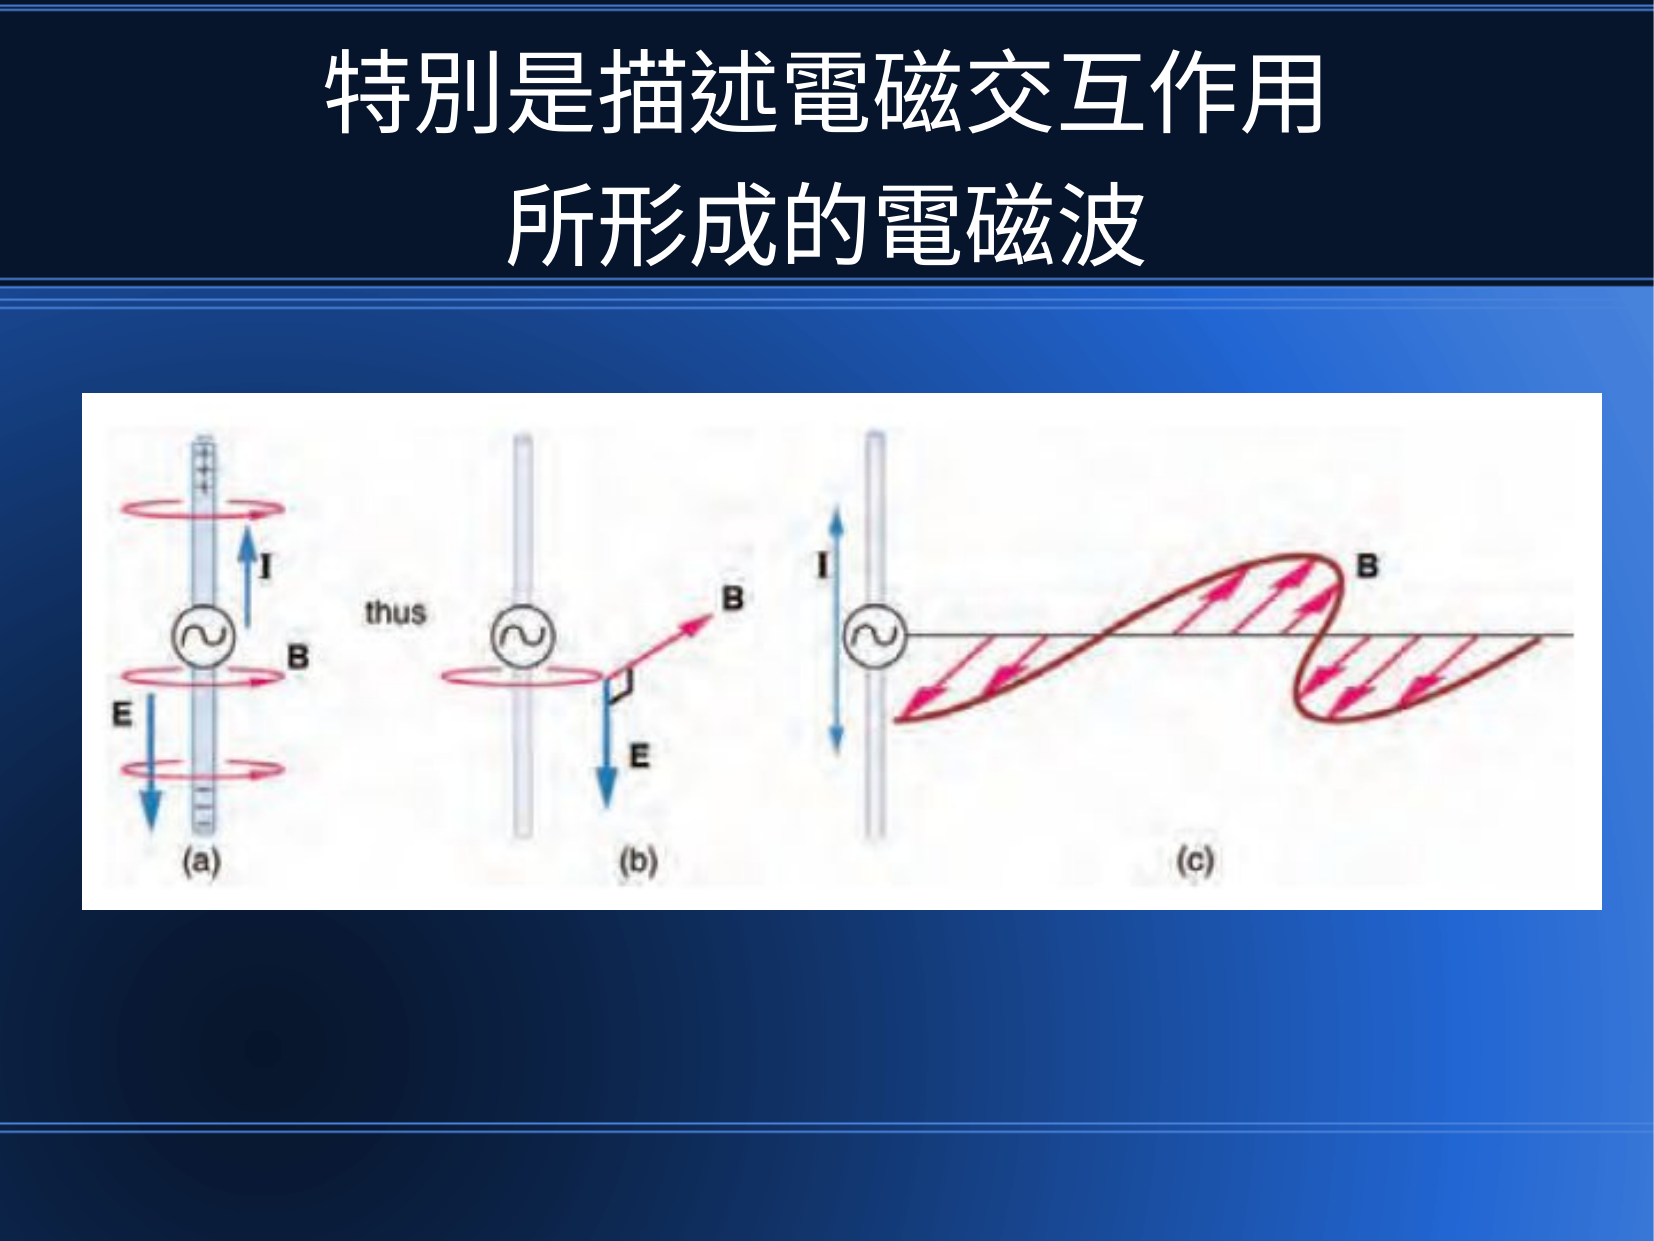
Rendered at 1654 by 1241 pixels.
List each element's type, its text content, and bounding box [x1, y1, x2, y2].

picture [0, 0, 1654, 1241]
title 特別是描述電磁交互作用 所形成的電磁波 [82, 42, 1571, 264]
